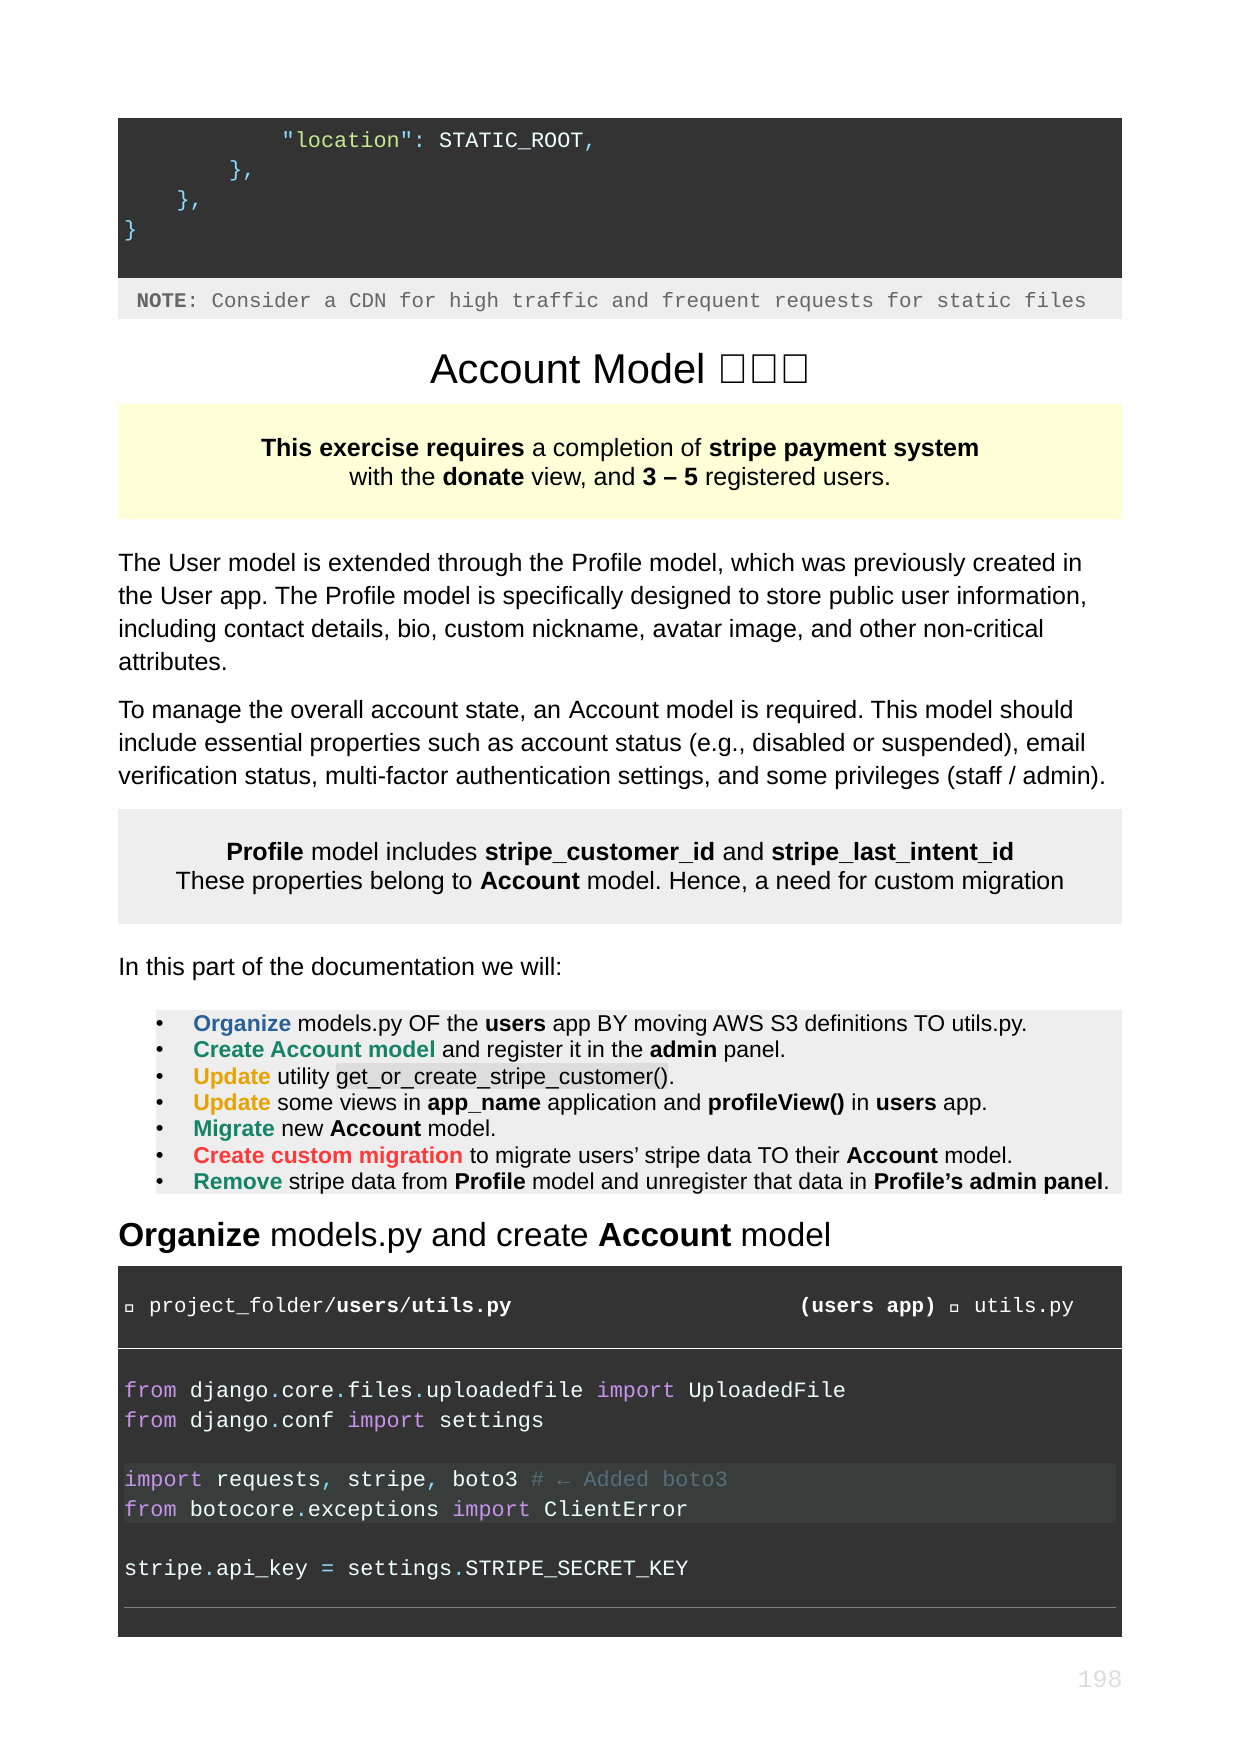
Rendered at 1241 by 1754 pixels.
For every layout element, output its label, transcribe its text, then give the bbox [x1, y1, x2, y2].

table_cell from django.core.files.uploadedfile import UploadedFile from django.conf import settings import requests, stripe, boto3 # ← Added boto3 from botocore.exceptions import ClientError stripe.api_key = settings.STRIPE_SECRET_KEY [118, 1349, 1122, 1637]
list Remove stripe data from Profile model and unregister that data in Profile’s admin panel. [156, 1168, 1122, 1194]
table_cell NOTE: Consider a CDN for high traffic and frequent requests for static files [118, 278, 1122, 319]
text These properties belong to Account model. Hence, a need for custom migration [118, 866, 1122, 924]
subtitle Account Model 🫆👤🪪 [118, 344, 1122, 392]
text Profile model includes stripe_customer_id and stripe_last_intent_id [118, 809, 1122, 866]
text The User model is extended through the Profile model, which was previously created in the User app. The Profile model is specifically designed to store public user information, including contact details, bio, custom nickname, avatar image, and other non-critical attributes. [118, 548, 1122, 676]
text To manage the overall account state, an Account model is required. This model should include essential properties such as account status (e.g., disabled or suspended), email verification status, multi-factor authentication settings, and some privileges (staff / admin). [118, 695, 1122, 790]
list Migrate new Account model. [156, 1115, 1122, 1142]
text with the donate view, and 3 – 5 registered users. [118, 462, 1122, 491]
table_header "location": STATIC_ROOT, }, }, } [118, 118, 1122, 278]
list Create Account model and register it in the admin panel. [156, 1036, 1122, 1063]
list Organize models.py OF the users app BY moving AWS S3 definitions TO utils.py. [156, 1010, 1122, 1036]
text This exercise requires a completion of stripe payment system [118, 433, 1122, 462]
table_header 📝 project_folder/users/utils.py (users app) 🐍 utils.py [118, 1266, 1122, 1348]
text In this part of the documentation we will: [118, 952, 1122, 981]
subtitle Organize models.py and create Account model [118, 1215, 1122, 1254]
list Create custom migration to migrate users’ stripe data TO their Account model. [156, 1142, 1122, 1168]
list Update some views in app_name application and profileView() in users app. [156, 1089, 1122, 1115]
list Update utility get_or_create_stripe_customer(). [156, 1063, 1122, 1089]
